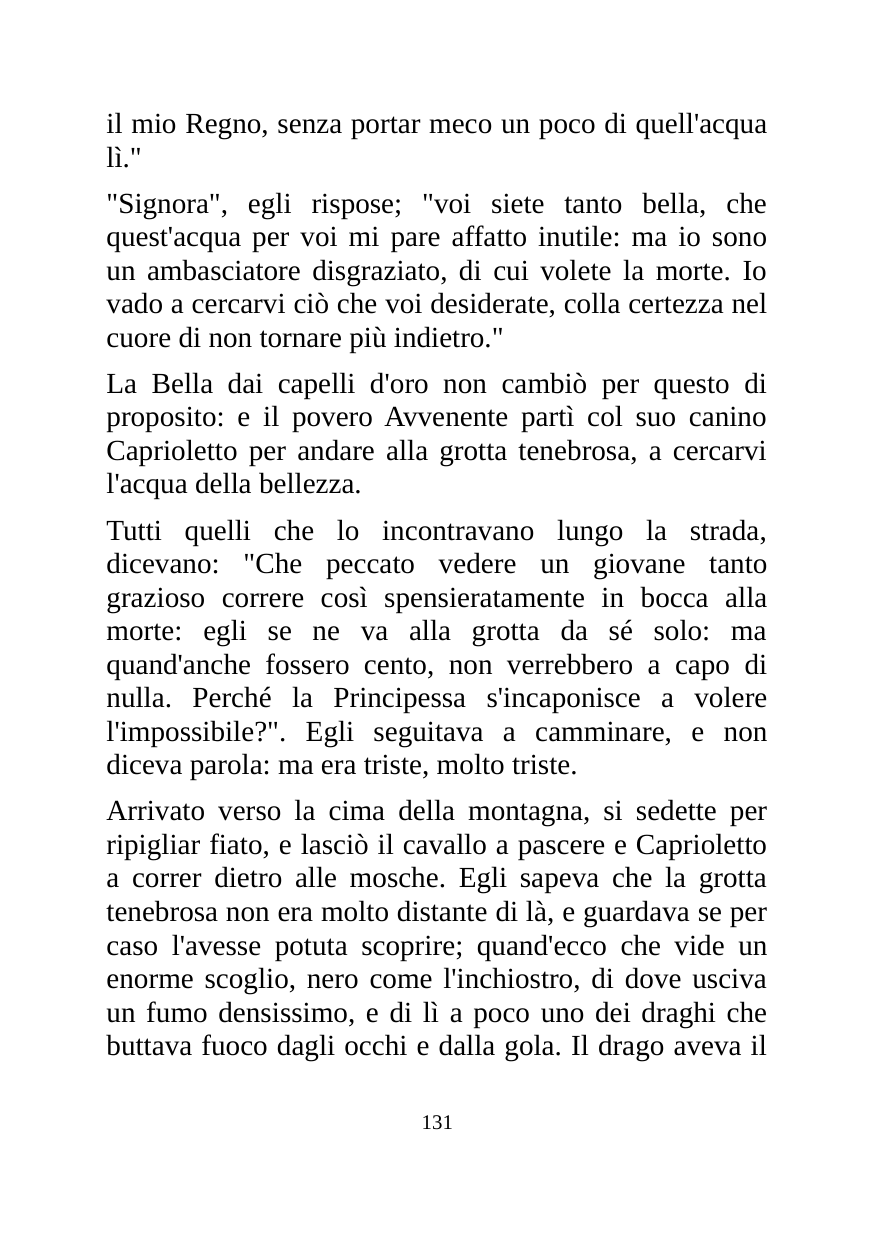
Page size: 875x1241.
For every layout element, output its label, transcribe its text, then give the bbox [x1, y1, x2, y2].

text Tutti quelli che lo incontravano lungo la strada, dicevano: "Che peccato vedere un giovane tanto grazioso correre così spensieratamente in bocca alla morte: egli se ne va alla grotta da sé solo: ma quand'anche fossero cento, non verrebbero a capo di nulla. Perché la Principessa s'incaponisce a volere l'impossibile?". Egli seguitava a camminare, e non diceva parola: ma era triste, molto triste. [106, 513, 768, 781]
text il mio Regno, senza portar meco un poco di quell'acqua lì." [106, 106, 768, 173]
text La Bella dai capelli d'oro non cambiò per questo di proposito: e il povero Avvenente partì col suo canino Caprioletto per andare alla grotta tenebrosa, a cercarvi l'acqua della bellezza. [106, 366, 768, 500]
text Arrivato verso la cima della montagna, si sedette per ripigliar fiato, e lasciò il cavallo a pascere e Caprioletto a correr dietro alle mosche. Egli sapeva che la grotta tenebrosa non era molto distante di là, e guardava se per caso l'avesse potuta scoprire; quand'ecco che vide un enorme scoglio, nero come l'inchiostro, di dove usciva un fumo densissimo, e di lì a poco uno dei draghi che buttava fuoco dagli occhi e dalla gola. Il drago aveva il [106, 793, 768, 1062]
text "Signora", egli rispose; "voi siete tanto bella, che quest'acqua per voi mi pare affatto inutile: ma io sono un ambasciatore disgraziato, di cui volete la morte. Io vado a cercarvi ciò che voi desiderate, colla certezza nel cuore di non tornare più indietro." [106, 186, 768, 353]
